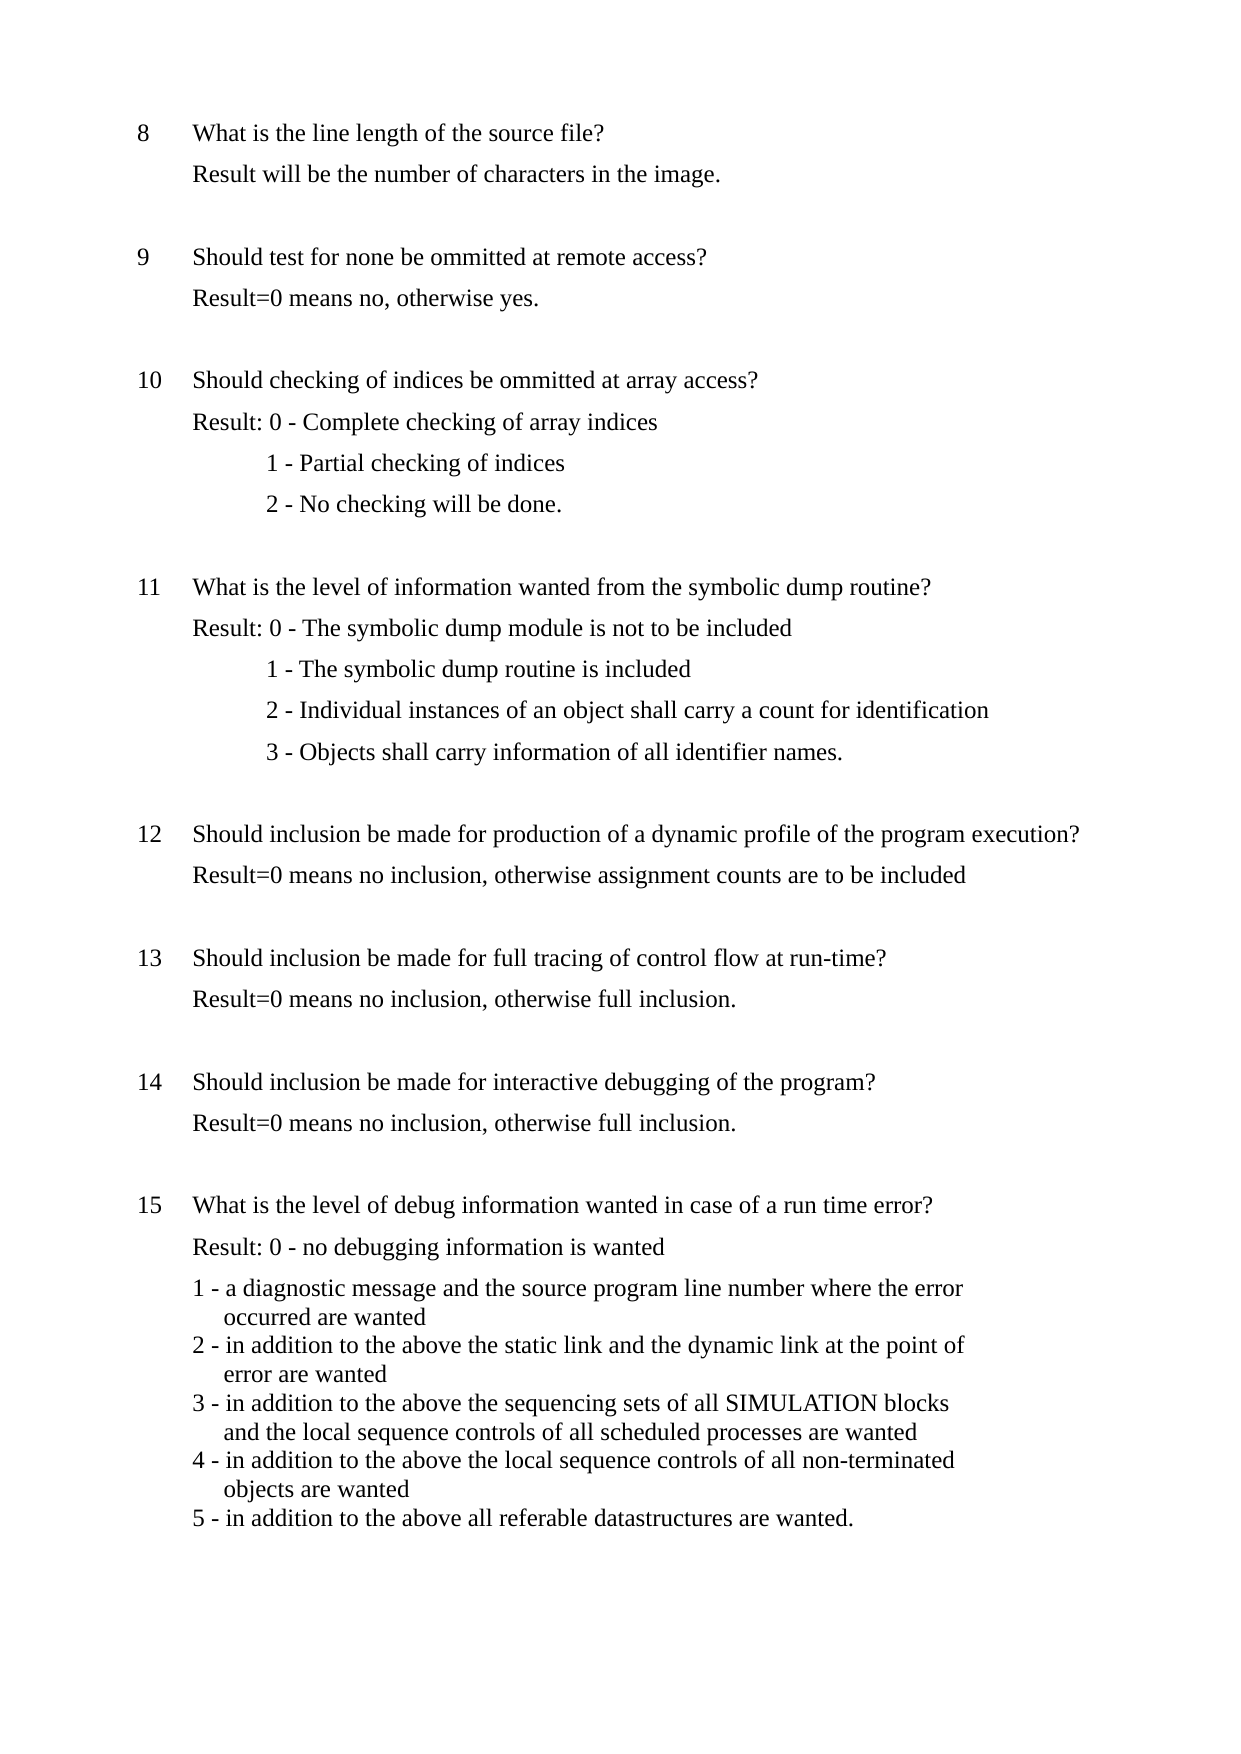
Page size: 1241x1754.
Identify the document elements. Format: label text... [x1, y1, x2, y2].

text 3 - Objects shall carry information of all identifier names. [118, 737, 1122, 766]
text 1 - Partial checking of indices [118, 448, 1122, 477]
text Result will be the number of characters in the image. [118, 159, 1122, 188]
text Result=0 means no inclusion, otherwise assignment counts are to be included [118, 861, 1122, 889]
text 9 Should test for none be ommitted at remote access? [118, 242, 1122, 271]
text 2 - Individual instances of an object shall carry a count for identification [118, 696, 1122, 724]
text 2 - No checking will be done. [118, 489, 1122, 518]
text Result: 0 - The symbolic dump module is not to be included [118, 613, 1122, 642]
text occurred are wanted [118, 1302, 1122, 1331]
text Result: 0 - no debugging information is wanted [118, 1232, 1122, 1261]
text 8 What is the line length of the source file? [118, 118, 1122, 147]
text Result=0 means no, otherwise yes. [118, 283, 1122, 312]
text 3 - in addition to the above the sequencing sets of all SIMULATION blocks [118, 1388, 1122, 1417]
text Result=0 means no inclusion, otherwise full inclusion. [118, 984, 1122, 1013]
text 2 - in addition to the above the static link and the dynamic link at the point of [118, 1331, 1122, 1359]
text and the local sequence controls of all scheduled processes are wanted [118, 1417, 1122, 1446]
text 11 What is the level of information wanted from the symbolic dump routine? [118, 572, 1122, 601]
text objects are wanted [118, 1474, 1122, 1503]
text 1 - The symbolic dump routine is included [118, 654, 1122, 683]
text Result: 0 - Complete checking of array indices [118, 407, 1122, 436]
text 12 Should inclusion be made for production of a dynamic profile of the program execution? [118, 819, 1122, 848]
text 10 Should checking of indices be ommitted at array access? [118, 366, 1122, 394]
text 5 - in addition to the above all referable datastructures are wanted. [118, 1503, 1122, 1532]
text error are wanted [118, 1359, 1122, 1388]
text 1 - a diagnostic message and the source program line number where the error [118, 1273, 1122, 1302]
text 4 - in addition to the above the local sequence controls of all non-terminated [118, 1446, 1122, 1474]
text 14 Should inclusion be made for interactive debugging of the program? [118, 1067, 1122, 1096]
text 15 What is the level of debug information wanted in case of a run time error? [118, 1191, 1122, 1219]
text Result=0 means no inclusion, otherwise full inclusion. [118, 1108, 1122, 1137]
text 13 Should inclusion be made for full tracing of control flow at run-time? [118, 943, 1122, 972]
